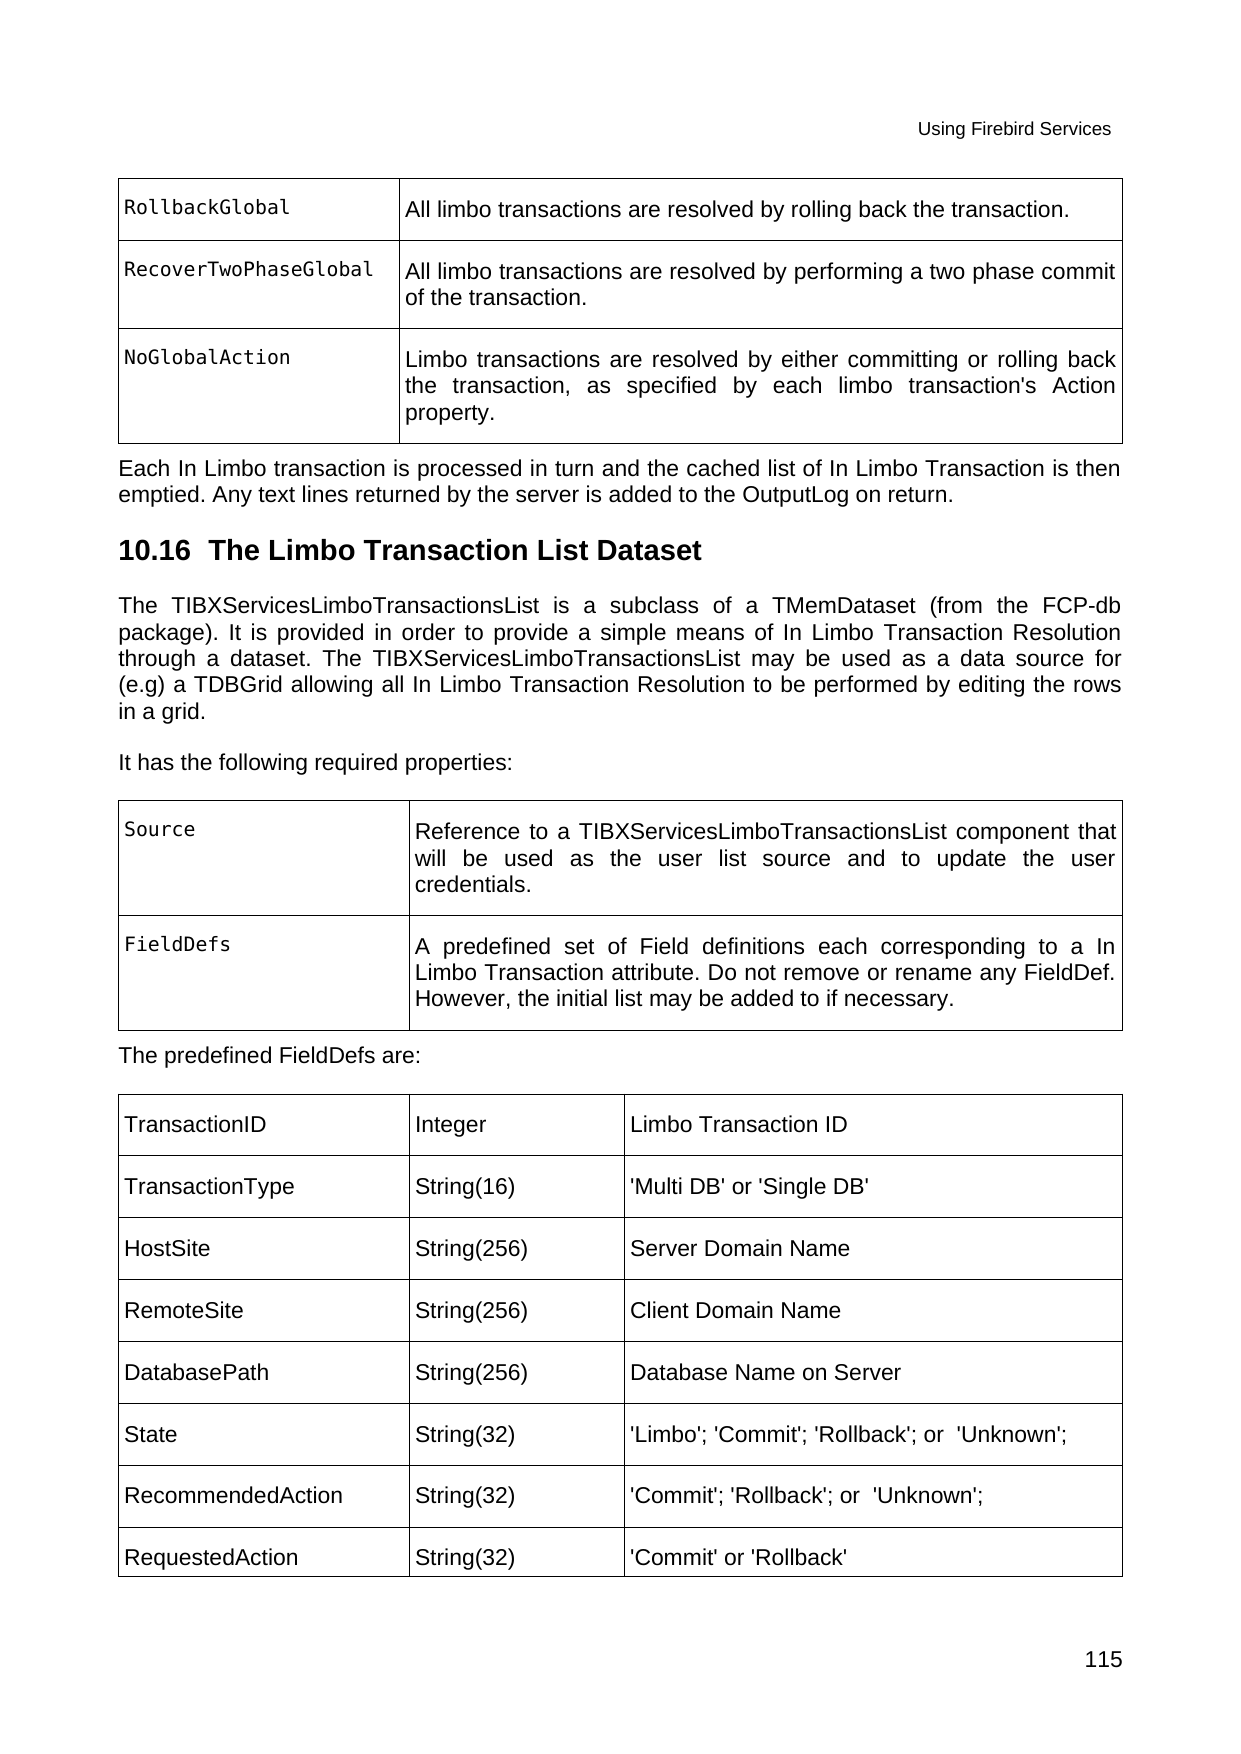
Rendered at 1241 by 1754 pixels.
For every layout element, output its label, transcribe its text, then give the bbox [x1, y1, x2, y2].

table_cell String(256) [410, 1218, 624, 1279]
table_cell A predefined set of Field definitions each corresponding to a In Limbo Transaction attribute. Do not remove or rename any FieldDef. However, the initial list may be added to if necessary. [410, 916, 1122, 1029]
table_cell 'Limbo'; 'Commit'; 'Rollback'; or 'Unknown'; [625, 1404, 1122, 1465]
table_cell 'Commit' or 'Rollback' [625, 1528, 1122, 1576]
table_header Source [119, 801, 409, 915]
table_cell RecoverTwoPhaseGlobal [119, 241, 399, 328]
table_cell RequestedAction [119, 1528, 409, 1576]
table_cell String(32) [410, 1528, 624, 1576]
table_cell NoGlobalAction [119, 329, 399, 443]
text Each In Limbo transaction is processed in turn and the cached list of In Limbo Transaction is then emptied. Any text lines returned by the server is added to the OutputLog on return. [118, 455, 1122, 508]
table_cell String(16) [410, 1156, 624, 1217]
table_header Reference to a TIBXServicesLimboTransactionsList component that will be used as the user list source and to update the user credentials. [410, 801, 1122, 915]
table_cell 'Commit'; 'Rollback'; or 'Unknown'; [625, 1466, 1122, 1527]
table_cell All limbo transactions are resolved by rolling back the transaction. [400, 179, 1122, 240]
text The TIBXServicesLimboTransactionsList is a subclass of a TMemDataset (from the FCP-db package). It is provided in order to provide a simple means of In Limbo Transaction Resolution through a dataset. The TIBXServicesLimboTransactionsList may be used as a data source for (e.g) a TDBGrid allowing all In Limbo Transaction Resolution to be performed by editing the rows in a grid. [118, 592, 1122, 724]
table_cell All limbo transactions are resolved by performing a two phase commit of the transaction. [400, 241, 1122, 328]
table_cell RollbackGlobal [119, 179, 399, 240]
text It has the following required properties: [118, 749, 1122, 775]
table_cell FieldDefs [119, 916, 409, 1029]
table_cell Client Domain Name [625, 1280, 1122, 1341]
table_cell State [119, 1404, 409, 1465]
table_cell String(256) [410, 1342, 624, 1403]
table_cell Limbo transactions are resolved by either committing or rolling back the transaction, as specified by each limbo transaction's Action property. [400, 329, 1122, 443]
table_cell Database Name on Server [625, 1342, 1122, 1403]
table_cell RecommendedAction [119, 1466, 409, 1527]
table_cell String(256) [410, 1280, 624, 1341]
table_header TransactionID [119, 1095, 409, 1155]
subtitle The Limbo Transaction List Dataset [118, 533, 1122, 567]
table_cell String(32) [410, 1404, 624, 1465]
table_cell DatabasePath [119, 1342, 409, 1403]
table_cell String(32) [410, 1466, 624, 1527]
table_header Integer [410, 1095, 624, 1155]
table_cell HostSite [119, 1218, 409, 1279]
table_header Limbo Transaction ID [625, 1095, 1122, 1155]
table_cell TransactionType [119, 1156, 409, 1217]
table_cell 'Multi DB' or 'Single DB' [625, 1156, 1122, 1217]
text The predefined FieldDefs are: [118, 1042, 1122, 1068]
table_cell Server Domain Name [625, 1218, 1122, 1279]
table_cell RemoteSite [119, 1280, 409, 1341]
